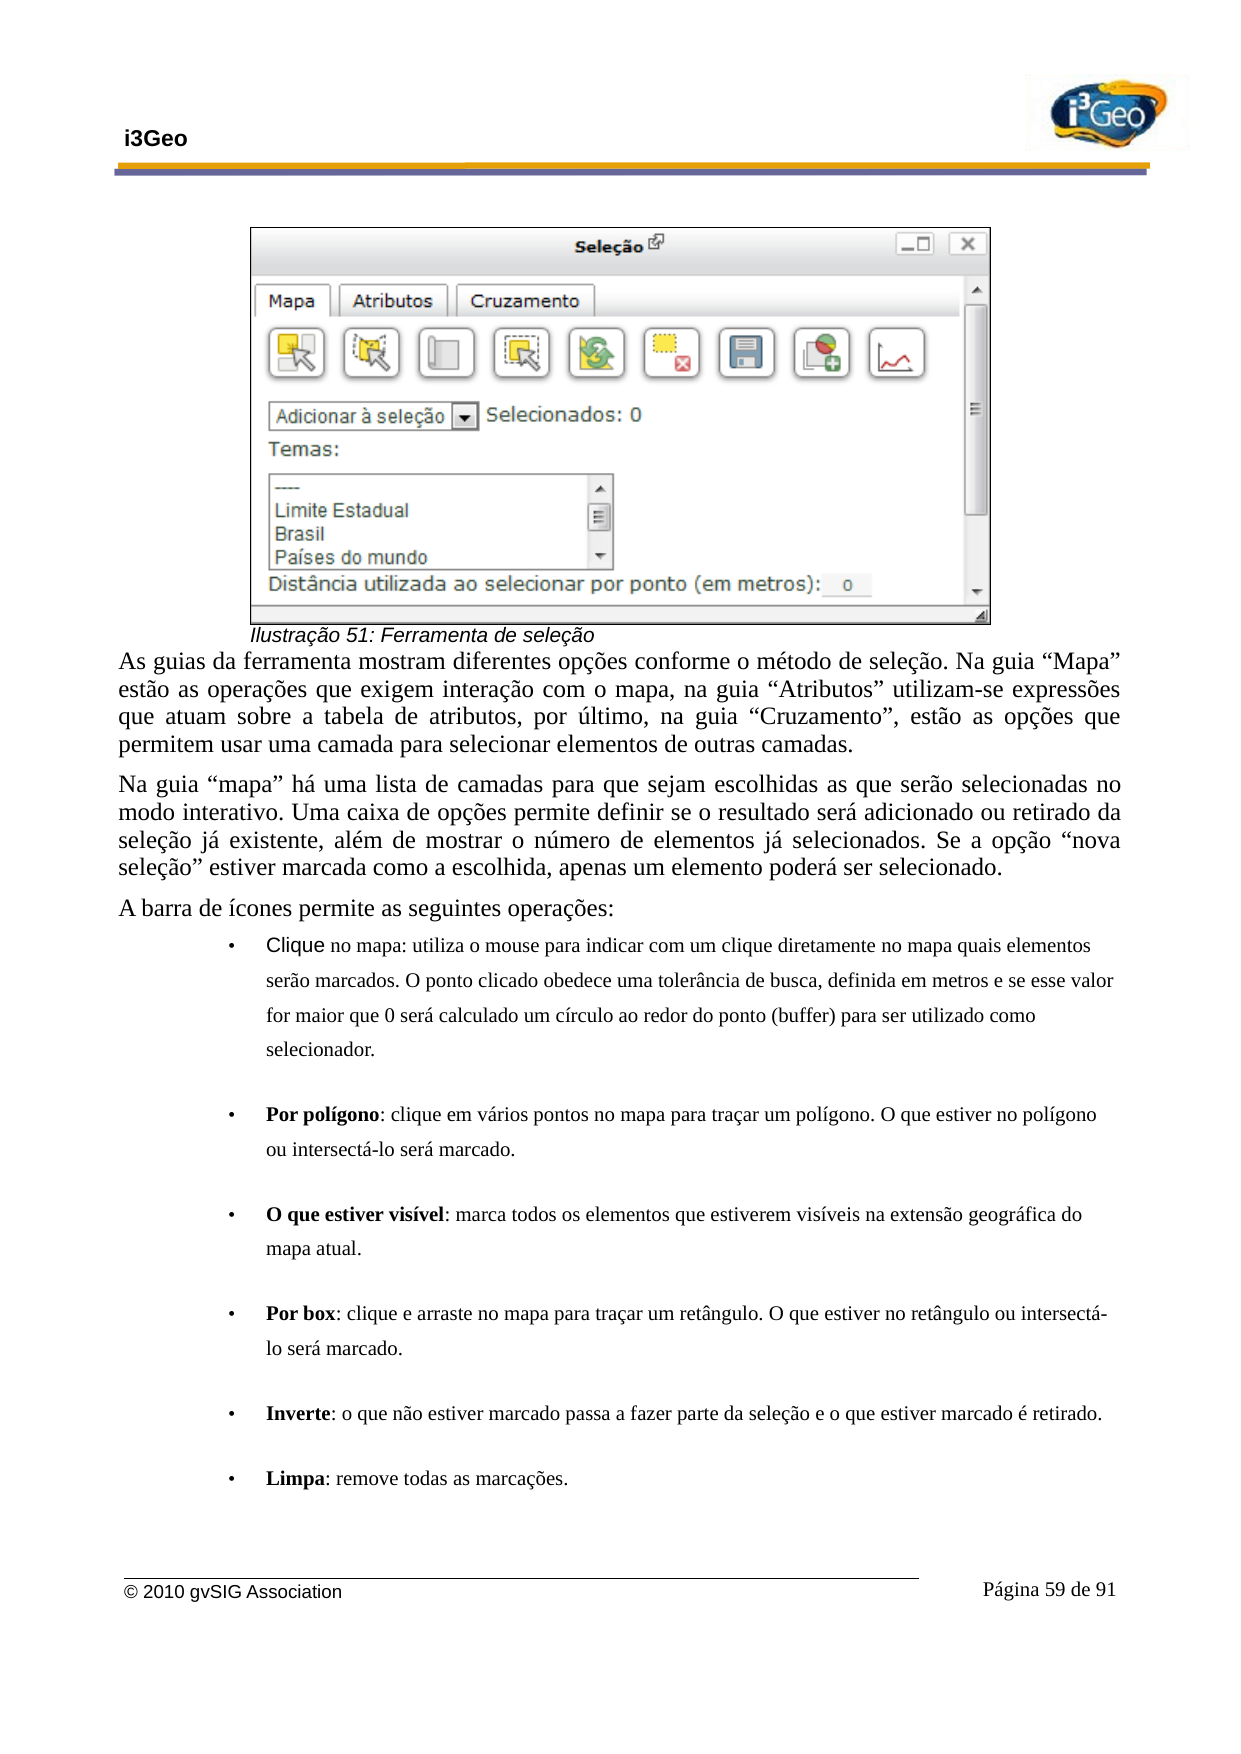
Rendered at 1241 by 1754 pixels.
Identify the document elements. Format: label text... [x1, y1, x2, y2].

text A barra de ícones permite as seguintes operações: [118, 894, 1122, 921]
list Por polígono: clique em vários pontos no mapa para traçar um polígono. O que estiver no polígono ou intersectá-lo será marcado. [228, 1103, 1122, 1161]
list Clique no mapa: utiliza o mouse para indicar com um clique diretamente no mapa quais elementos serão marcados. O ponto clicado obedece uma tolerância de busca, definida em metros e se esse valor for maior que 0 será calculado um círculo ao redor do ponto (buffer) para ser utilizado como selecionador. [228, 934, 1122, 1061]
text Na guia “mapa” há uma lista de camadas para que sejam escolhidas as que serão selecionadas no modo interativo. Uma caixa de opções permite definir se o resultado será adicionado ou retirado da seleção já existente, além de mostrar o número de elementos já selecionados. Se a opção “nova seleção” estiver marcada como a escolhida, apenas um elemento poderá ser selecionado. [118, 770, 1122, 881]
text As guias da ferramenta mostram diferentes opções conforme o método de seleção. Na guia “Mapa” estão as operações que exigem interação com o mapa, na guia “Atributos” utilizam-se expressões que atuam sobre a tabela de atributos, por último, na guia “Cruzamento”, estão as opções que permitem usar uma camada para selecionar elementos de outras camadas. [118, 214, 1122, 758]
picture [251, 228, 990, 624]
picture [1025, 74, 1191, 151]
list Limpa: remove todas as marcações. [228, 1466, 1122, 1489]
list O que estiver visível: marca todos os elementos que estiverem visíveis na extensão geográfica do mapa atual. [228, 1203, 1122, 1260]
text Ilustração 51: Ferramenta de seleção [250, 625, 990, 647]
list Inverte: o que não estiver marcado passa a fazer parte da seleção e o que estiver marcado é retirado. [228, 1402, 1122, 1425]
list Por box: clique e arraste no mapa para traçar um retângulo. O que estiver no retângulo ou intersectá-lo será marcado. [228, 1302, 1122, 1360]
